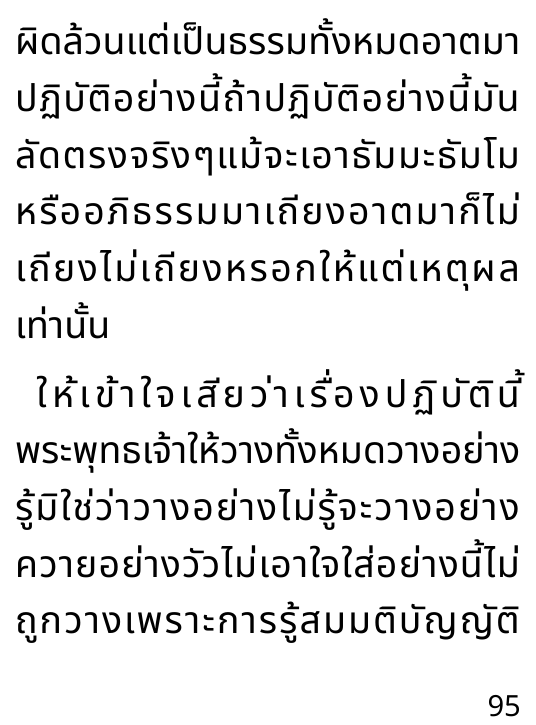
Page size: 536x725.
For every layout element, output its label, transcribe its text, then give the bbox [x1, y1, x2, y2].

text ให้เข้าใจเสียว่าเรื่องปฏิบัตินี้พระพุทธเจ้าให้วางทั้งหมดวางอย่างรู้มิใช่ว่าวางอย่างไม่รู้จะวางอย่างควายอย่างวัวไม่เอาใจใส่อย่างนี้ไม่ถูกวางเพราะการรู้สมมติบัญญัติ [15, 367, 521, 651]
text ผิดล้วนแต่เป็นธรรมทั้งหมดอาตมาปฏิบัติอย่างนี้ถ้าปฏิบัติอย่างนี้มันลัดตรงจริงๆแม้จะเอาธัมมะธัมโมหรืออภิธรรมมาเถียงอาตมาก็ไม่เถียงไม่เถียงหรอกให้แต่เหตุผลเท่านั้น [15, 15, 521, 355]
